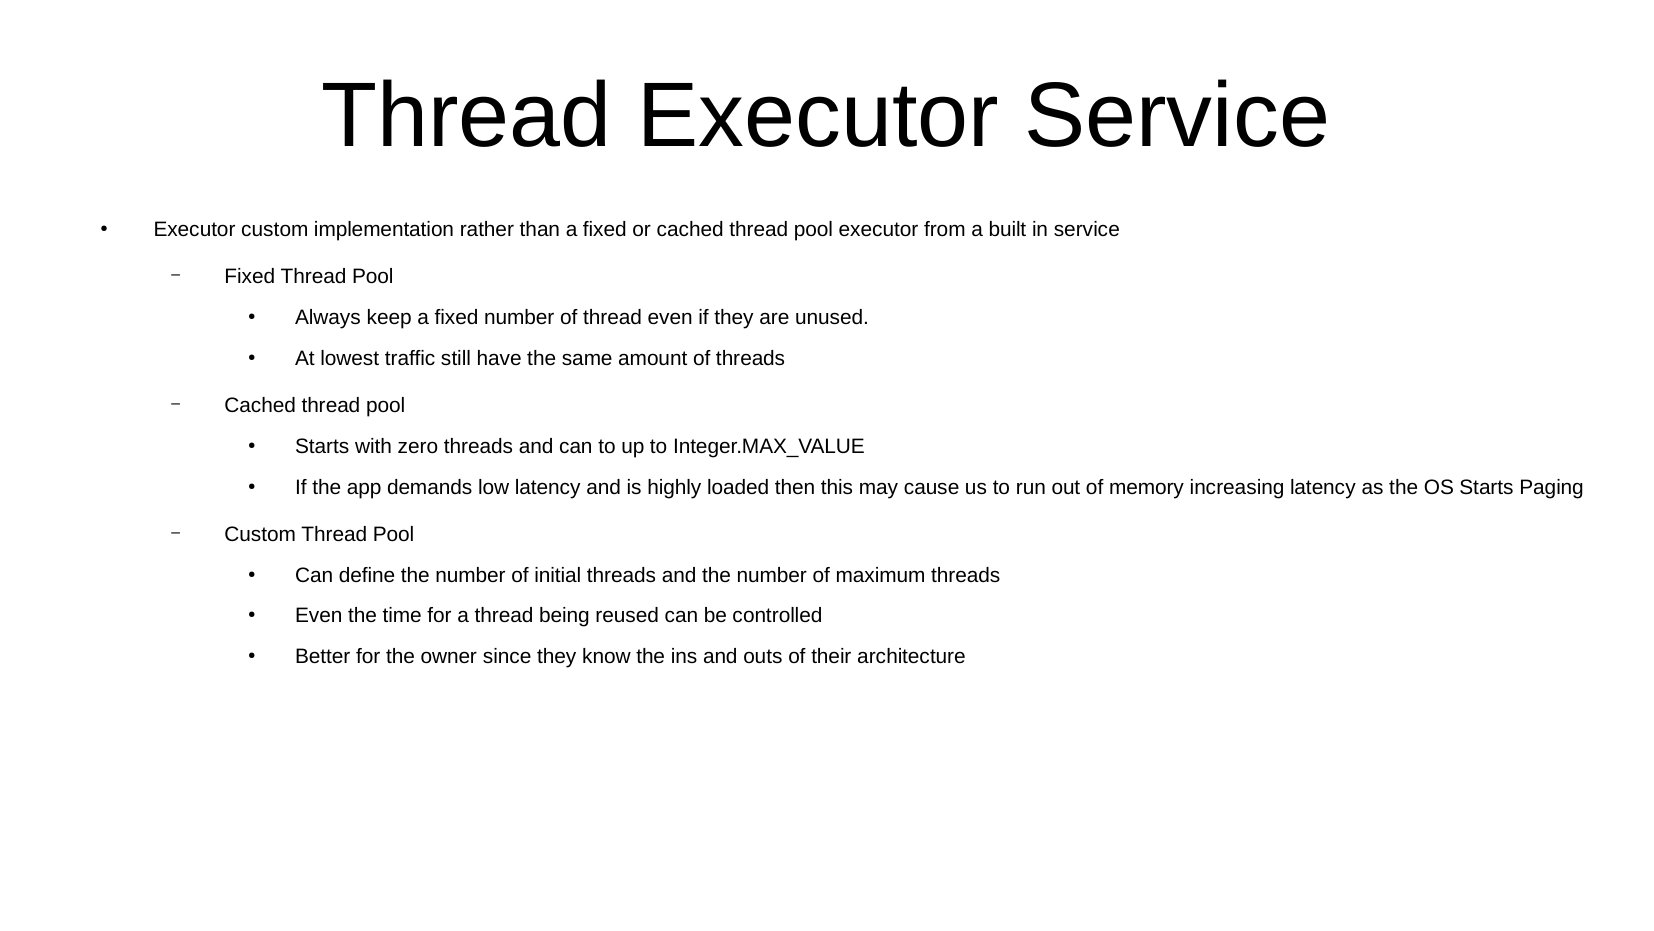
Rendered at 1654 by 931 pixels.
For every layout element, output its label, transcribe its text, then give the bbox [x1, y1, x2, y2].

list Executor custom implementation rather than a fixed or cached thread pool executor from a built in service Fixed Thread Pool Always keep a fixed number of thread even if they are unused. At lowest traffic still have the same amount of threads Cached thread pool Starts with zero threads and can to up to Integer.MAX_VALUE If the app demands low latency and is highly loaded then this may cause us to run out of memory increasing latency as the OS Starts Paging Custom Thread Pool Can define the number of initial threads and the number of maximum threads Even the time for a thread being reused can be controlled Better for the owner since they know the ins and outs of their architecture [82, 217, 1636, 916]
title Thread Executor Service [82, 37, 1571, 193]
